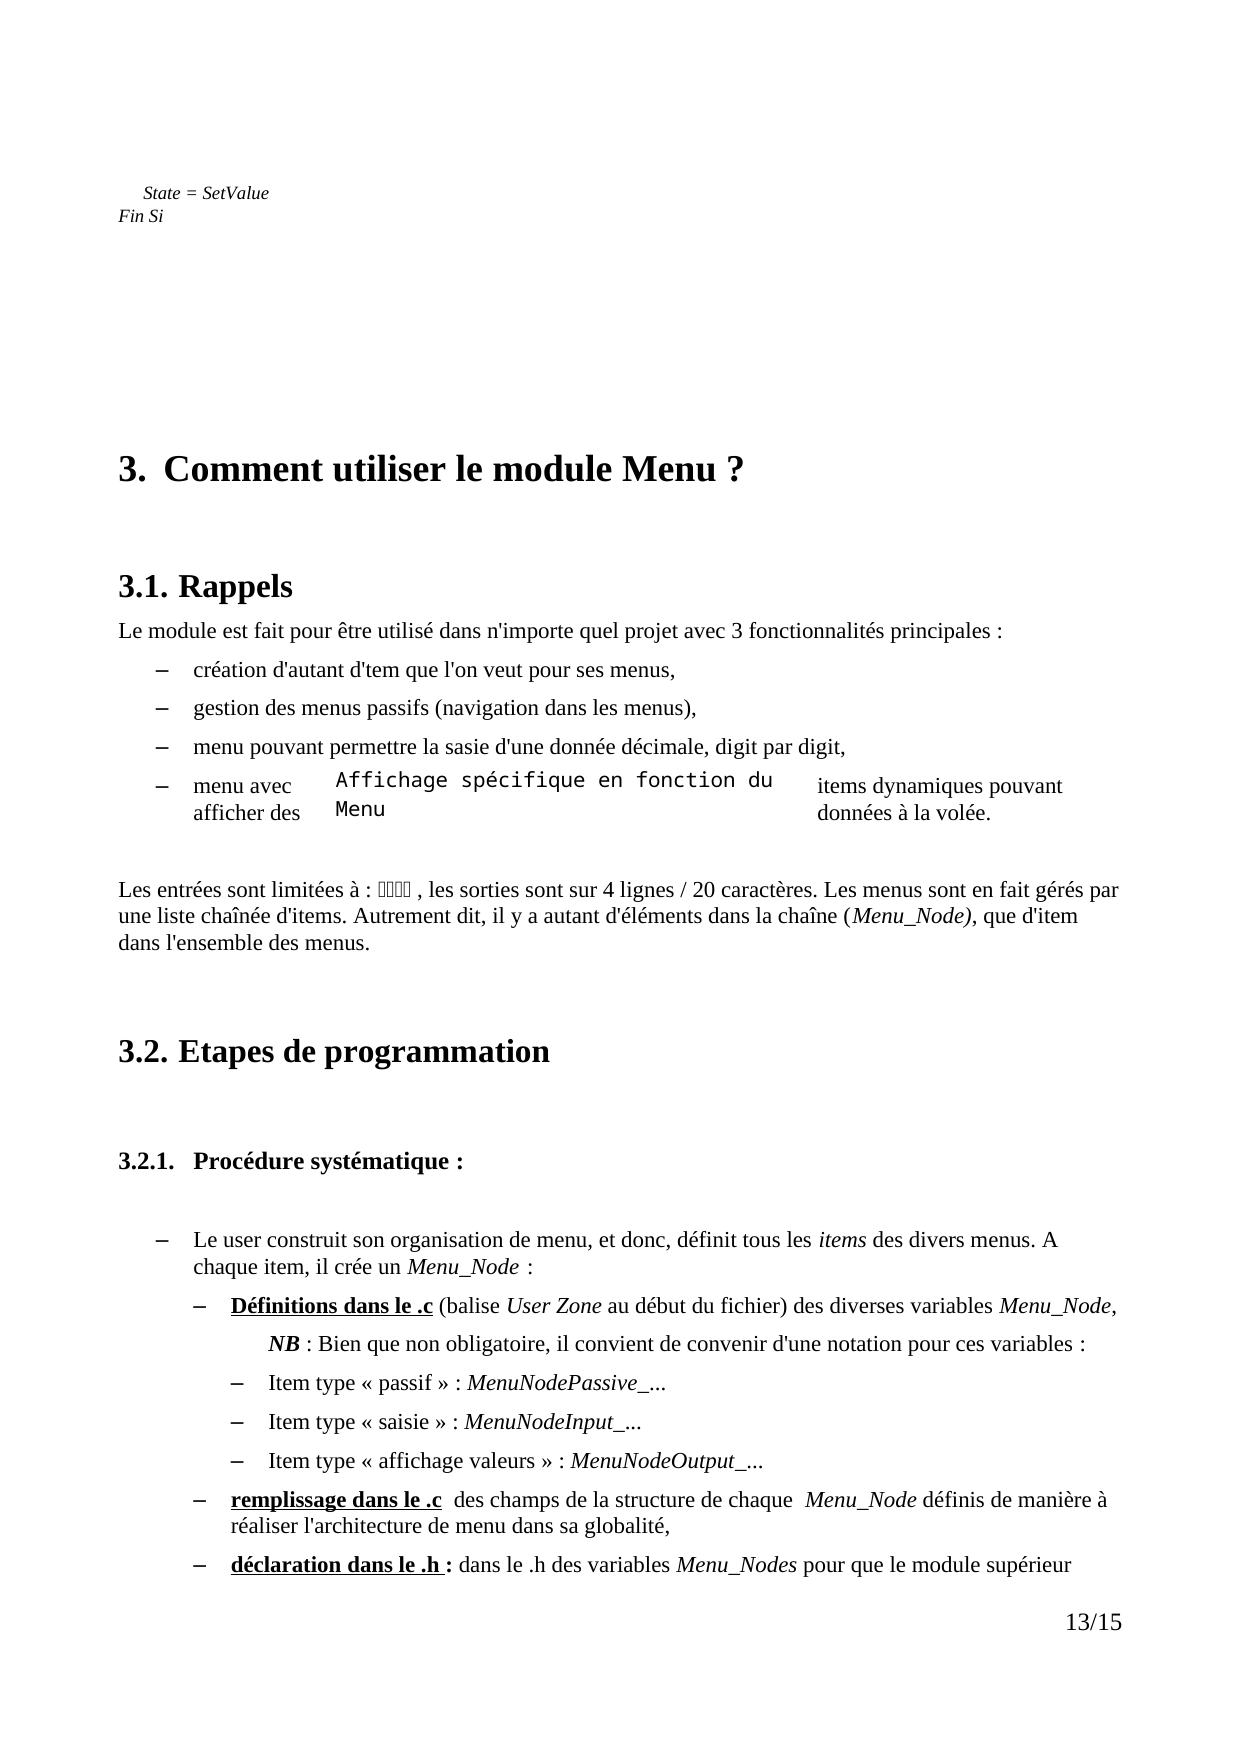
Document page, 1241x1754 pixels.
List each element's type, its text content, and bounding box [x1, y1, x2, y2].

text State = SetValue [118, 176, 1122, 205]
list menu pouvant permettre la sasie d'une donnée décimale, digit par digit, [156, 733, 1122, 760]
text Fin Si [118, 205, 1122, 227]
list menu avec items dynamiques pouvant afficher des données à la volée. [156, 772, 1122, 825]
list déclaration dans le .h : dans le .h des variables Menu_Nodes pour que le module supérieur [193, 1551, 1122, 1577]
subtitle Etapes de programmation [118, 1032, 1122, 1070]
list Le user construit son organisation de menu, et donc, définit tous les items des divers menus. A chaque item, il crée un Menu_Node : [156, 1226, 1122, 1279]
list Item type « affichage valeurs » : MenuNodeOutput_... [231, 1447, 1122, 1473]
list Item type « saisie » : MenuNodeInput_... [231, 1408, 1122, 1434]
list création d'autant d'tem que l'on veut pour ses menus, [156, 656, 1122, 682]
list NB : Bien que non obligatoire, il convient de convenir d'une notation pour ces variables : [231, 1331, 1122, 1357]
list Item type « passif » : MenuNodePassive_... [231, 1369, 1122, 1396]
subtitle Procédure systématique : [118, 1146, 1122, 1175]
text Les entrées sont limitées à :  , les sorties sont sur 4 lignes / 20 caractères. Les menus sont en fait gérés par une liste chaînée d'items. Autrement dit, il y a autant d'éléments dans la chaîne (Menu_Node), que d'item dans l'ensemble des menus. [118, 876, 1122, 955]
subtitle Comment utiliser le module Menu ? [118, 446, 1122, 489]
subtitle Rappels [118, 566, 1122, 604]
text Le module est fait pour être utilisé dans n'importe quel projet avec 3 fonctionnalités principales : [118, 617, 1122, 643]
list remplissage dans le .c des champs de la structure de chaque Menu_Node définis de manière à réaliser l'architecture de menu dans sa globalité, [193, 1486, 1122, 1539]
list gestion des menus passifs (navigation dans les menus), [156, 694, 1122, 721]
list Définitions dans le .c (balise User Zone au début du fichier) des diverses variables Menu_Node, [193, 1292, 1122, 1318]
